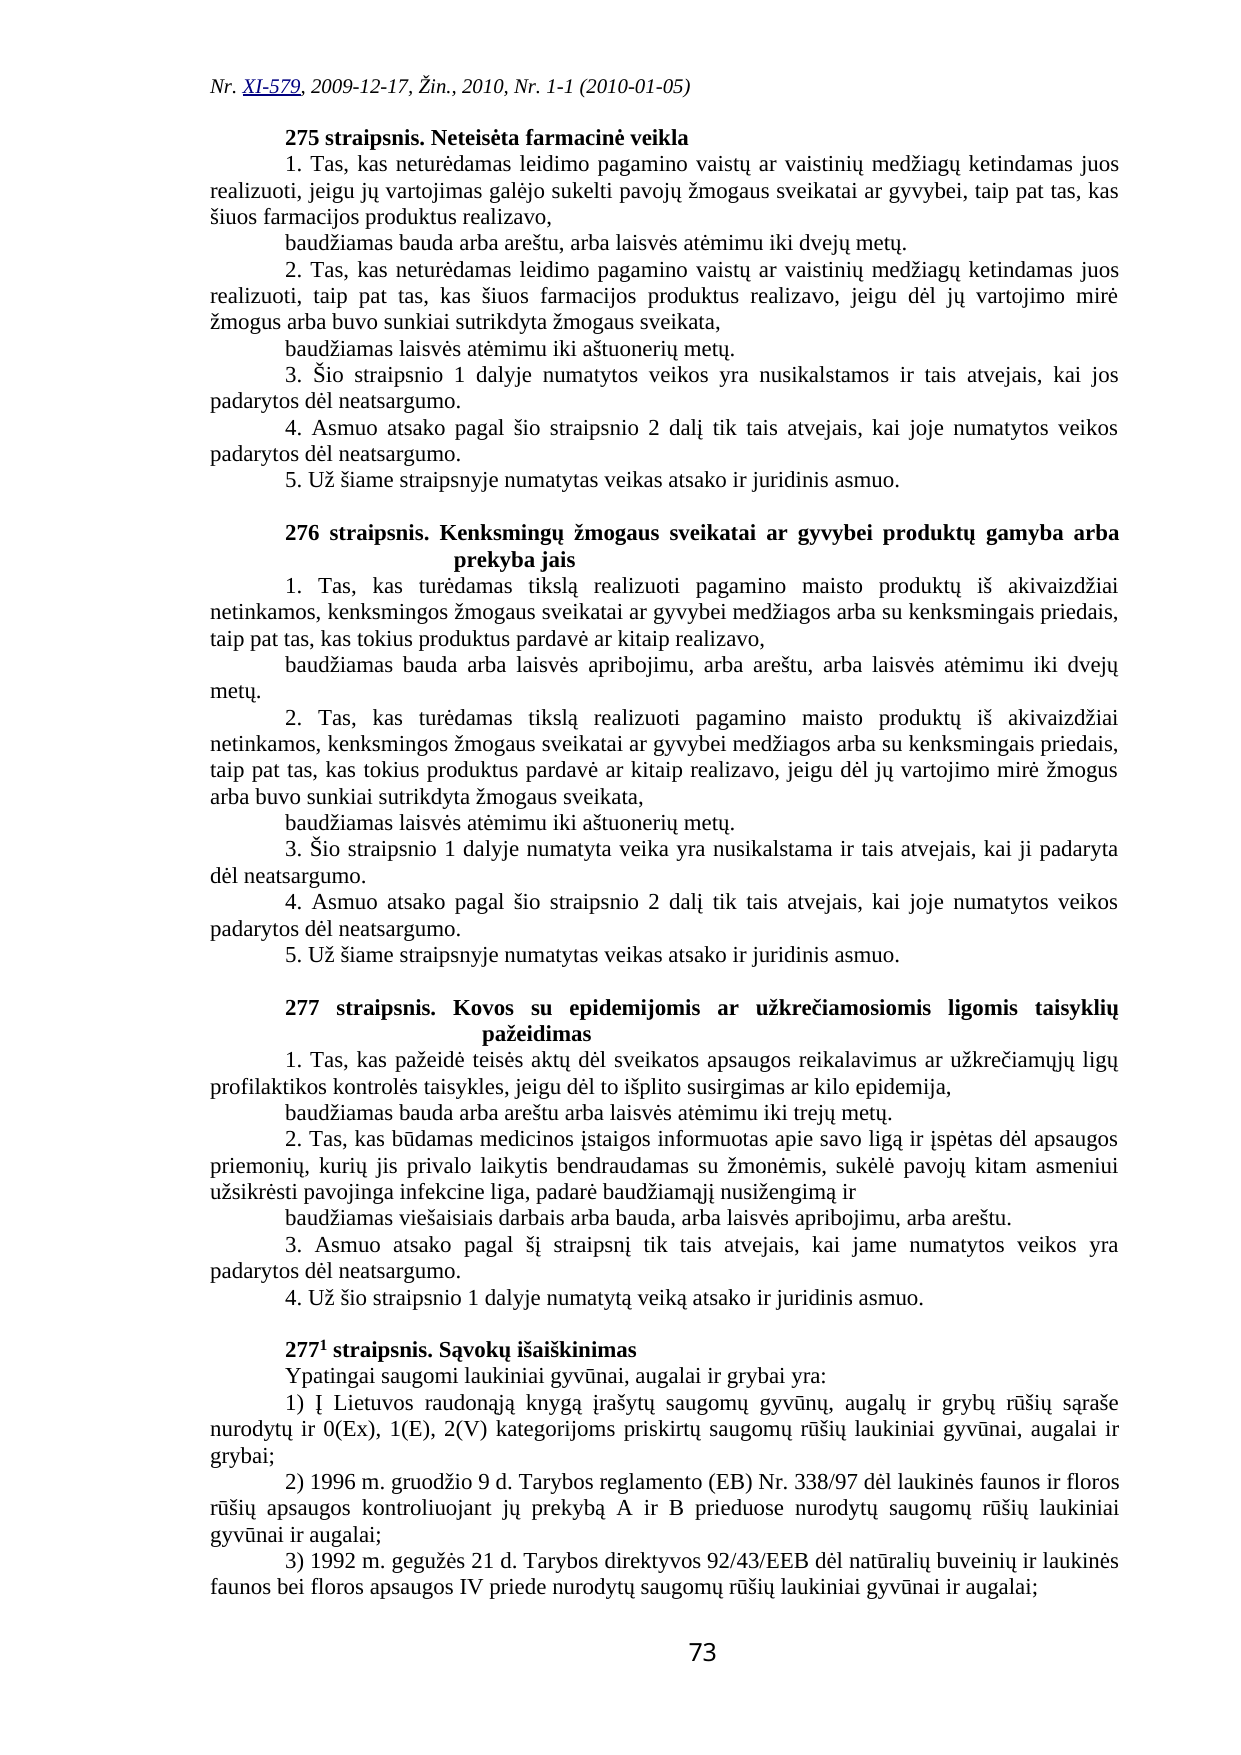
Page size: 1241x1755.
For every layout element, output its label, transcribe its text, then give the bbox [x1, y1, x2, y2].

text 1) Į Lietuvos raudonąją knygą įrašytų saugomų gyvūnų, augalų ir grybų rūšių sąraše nurodytų ir 0(Ex), 1(E), 2(V) kategorijoms priskirtų saugomų rūšių laukiniai gyvūnai, augalai ir grybai; [210, 1389, 1120, 1468]
text baudžiamas bauda arba areštu arba laisvės atėmimu iki trejų metų. [210, 1099, 1120, 1125]
text 275 straipsnis. Neteisėta farmacinė veikla [210, 124, 1120, 150]
text 3. Šio straipsnio 1 dalyje numatyta veika yra nusikalstama ir tais atvejais, kai ji padaryta dėl neatsargumo. [210, 836, 1120, 888]
text 1. Tas, kas pažeidė teisės aktų dėl sveikatos apsaugos reikalavimus ar užkrečiamųjų ligų profilaktikos kontrolės taisykles, jeigu dėl to išplito susirgimas ar kilo epidemija, [210, 1046, 1120, 1099]
text 277 straipsnis. Kovos su epidemijomis ar užkrečiamosiomis ligomis taisyklių pažeidimas [285, 994, 1120, 1046]
text baudžiamas laisvės atėmimu iki aštuonerių metų. [210, 335, 1120, 361]
text baudžiamas bauda arba laisvės apribojimu, arba areštu, arba laisvės atėmimu iki dvejų metų. [210, 651, 1120, 704]
text 2771 straipsnis. Sąvokų išaiškinimas [210, 1336, 1120, 1363]
text 5. Už šiame straipsnyje numatytas veikas atsako ir juridinis asmuo. [210, 467, 1120, 493]
text 4. Asmuo atsako pagal šio straipsnio 2 dalį tik tais atvejais, kai joje numatytos veikos padarytos dėl neatsargumo. [210, 414, 1120, 467]
text 2. Tas, kas neturėdamas leidimo pagamino vaistų ar vaistinių medžiagų ketindamas juos realizuoti, taip pat tas, kas šiuos farmacijos produktus realizavo, jeigu dėl jų vartojimo mirė žmogus arba buvo sunkiai sutrikdyta žmogaus sveikata, [210, 256, 1120, 335]
text 2. Tas, kas turėdamas tikslą realizuoti pagamino maisto produktų iš akivaizdžiai netinkamos, kenksmingos žmogaus sveikatai ar gyvybei medžiagos arba su kenksmingais priedais, taip pat tas, kas tokius produktus pardavė ar kitaip realizavo, jeigu dėl jų vartojimo mirė žmogus arba buvo sunkiai sutrikdyta žmogaus sveikata, [210, 704, 1120, 809]
text 2. Tas, kas būdamas medicinos įstaigos informuotas apie savo ligą ir įspėtas dėl apsaugos priemonių, kurių jis privalo laikytis bendraudamas su žmonėmis, sukėlė pavojų kitam asmeniui užsikrėsti pavojinga infekcine liga, padarė baudžiamąjį nusižengimą ir [210, 1125, 1120, 1204]
text 4. Asmuo atsako pagal šio straipsnio 2 dalį tik tais atvejais, kai joje numatytos veikos padarytos dėl neatsargumo. [210, 888, 1120, 941]
text 1. Tas, kas neturėdamas leidimo pagamino vaistų ar vaistinių medžiagų ketindamas juos realizuoti, jeigu jų vartojimas galėjo sukelti pavojų žmogaus sveikatai ar gyvybei, taip pat tas, kas šiuos farmacijos produktus realizavo, [210, 150, 1120, 229]
text 3. Šio straipsnio 1 dalyje numatytos veikos yra nusikalstamos ir tais atvejais, kai jos padarytos dėl neatsargumo. [210, 361, 1120, 414]
text Ypatingai saugomi laukiniai gyvūnai, augalai ir grybai yra: [210, 1363, 1120, 1389]
text 2) 1996 m. gruodžio 9 d. Tarybos reglamento (EB) Nr. 338/97 dėl laukinės faunos ir floros rūšių apsaugos kontroliuojant jų prekybą A ir B prieduose nurodytų saugomų rūšių laukiniai gyvūnai ir augalai; [210, 1468, 1120, 1547]
text 3) 1992 m. gegužės 21 d. Tarybos direktyvos 92/43/EEB dėl natūralių buveinių ir laukinės faunos bei floros apsaugos IV priede nurodytų saugomų rūšių laukiniai gyvūnai ir augalai; [210, 1547, 1120, 1600]
text 4. Už šio straipsnio 1 dalyje numatytą veiką atsako ir juridinis asmuo. [210, 1283, 1120, 1310]
text 5. Už šiame straipsnyje numatytas veikas atsako ir juridinis asmuo. [210, 941, 1120, 967]
text baudžiamas bauda arba areštu, arba laisvės atėmimu iki dvejų metų. [210, 229, 1120, 256]
text Nr. XI-579, 2009-12-17, Žin., 2010, Nr. 1-1 (2010-01-05) [210, 73, 1120, 98]
text 3. Asmuo atsako pagal šį straipsnį tik tais atvejais, kai jame numatytos veikos yra padarytos dėl neatsargumo. [210, 1231, 1120, 1283]
text baudžiamas viešaisiais darbais arba bauda, arba laisvės apribojimu, arba areštu. [210, 1204, 1120, 1231]
text 276 straipsnis. Kenksmingų žmogaus sveikatai ar gyvybei produktų gamyba arba prekyba jais [285, 519, 1120, 572]
text baudžiamas laisvės atėmimu iki aštuonerių metų. [210, 809, 1120, 836]
text 1. Tas, kas turėdamas tikslą realizuoti pagamino maisto produktų iš akivaizdžiai netinkamos, kenksmingos žmogaus sveikatai ar gyvybei medžiagos arba su kenksmingais priedais, taip pat tas, kas tokius produktus pardavė ar kitaip realizavo, [210, 572, 1120, 651]
